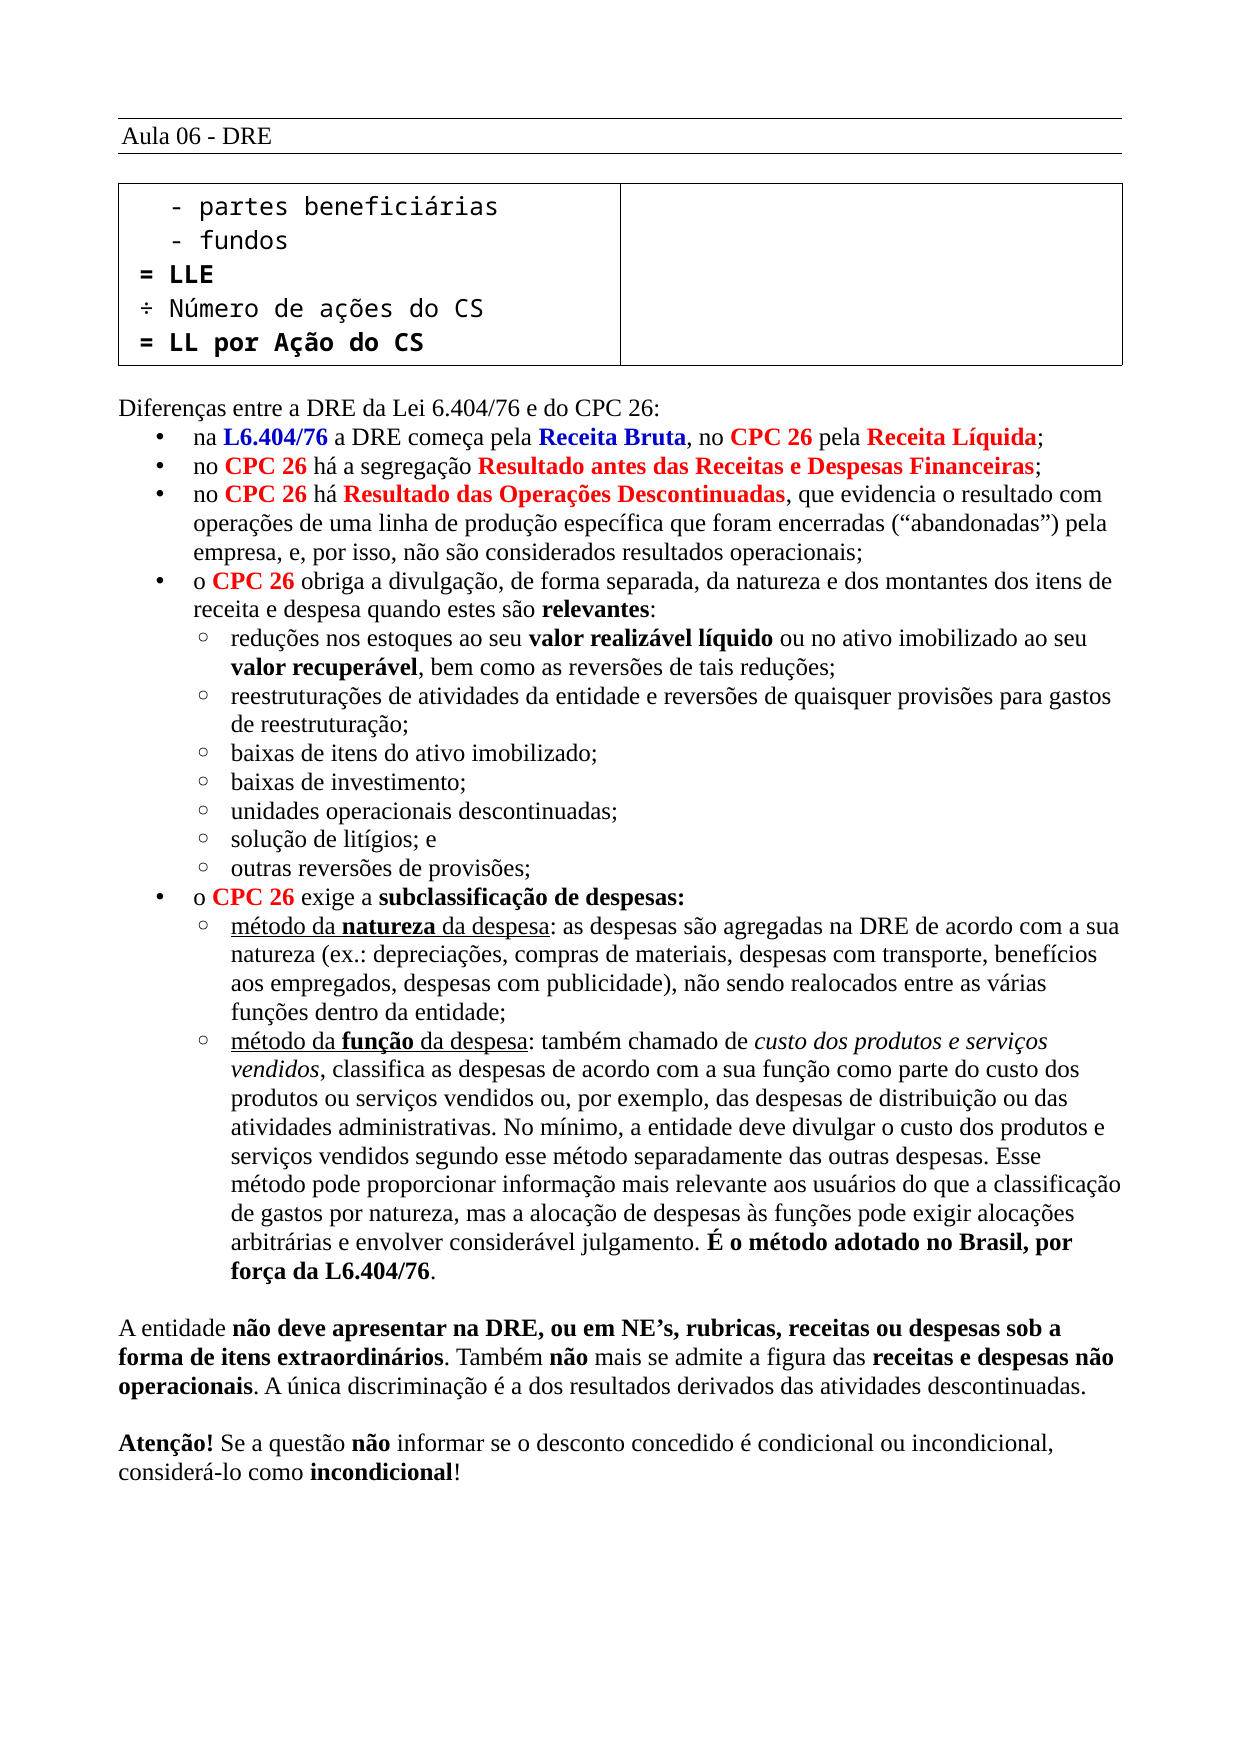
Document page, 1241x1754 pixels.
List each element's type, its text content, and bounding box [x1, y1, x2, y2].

list na L6.404/76 a DRE começa pela Receita Bruta, no CPC 26 pela Receita Líquida; [156, 422, 1122, 451]
table_cell [621, 184, 1122, 364]
list reduções nos estoques ao seu valor realizável líquido ou no ativo imobilizado ao seu valor recuperável, bem como as reversões de tais reduções; [193, 623, 1122, 681]
list baixas de itens do ativo imobilizado; [193, 738, 1122, 767]
list solução de litígios; e [193, 824, 1122, 853]
list o CPC 26 obriga a divulgação, de forma separada, da natureza e dos montantes dos itens de receita e despesa quando estes são relevantes: [156, 566, 1122, 623]
text Atenção! Se a questão não informar se o desconto concedido é condicional ou incondicional, considerá-lo como incondicional! [118, 1428, 1122, 1486]
list baixas de investimento; [193, 767, 1122, 796]
list no CPC 26 há Resultado das Operações Descontinuadas, que evidencia o resultado com operações de uma linha de produção específica que foram encerradas (“abandonadas”) pela empresa, e, por isso, não são considerados resultados operacionais; [156, 479, 1122, 566]
list unidades operacionais descontinuadas; [193, 796, 1122, 824]
list método da função da despesa: também chamado de custo dos produtos e serviços vendidos, classifica as despesas de acordo com a sua função como parte do custo dos produtos ou serviços vendidos ou, por exemplo, das despesas de distribuição ou das atividades administrativas. No mínimo, a entidade deve divulgar o custo dos produtos e serviços vendidos segundo esse método separadamente das outras despesas. Esse método pode proporcionar informação mais relevante aos usuários do que a classificação de gastos por natureza, mas a alocação de despesas às funções pode exigir alocações arbitrárias e envolver considerável julgamento. É o método adotado no Brasil, por força da L6.404/76. [193, 1026, 1122, 1284]
list método da natureza da despesa: as despesas são agregadas na DRE de acordo com a sua natureza (ex.: depreciações, compras de materiais, despesas com transporte, benefícios aos empregados, despesas com publicidade), não sendo realocados entre as várias funções dentro da entidade; [193, 911, 1122, 1026]
table_cell - partes beneficiárias - fundos = LLE ÷ Número de ações do CS = LL por Ação do CS [119, 184, 620, 364]
list reestruturações de atividades da entidade e reversões de quaisquer provisões para gastos de reestruturação; [193, 681, 1122, 738]
text Diferenças entre a DRE da Lei 6.404/76 e do CPC 26: [118, 393, 1122, 422]
list outras reversões de provisões; [193, 853, 1122, 882]
list o CPC 26 exige a subclassificação de despesas: [156, 882, 1122, 911]
text A entidade não deve apresentar na DRE, ou em NE’s, rubricas, receitas ou despesas sob a forma de itens extraordinários. Também não mais se admite a figura das receitas e despesas não operacionais. A única discriminação é a dos resultados derivados das atividades descontinuadas. [118, 1313, 1122, 1399]
list no CPC 26 há a segregação Resultado antes das Receitas e Despesas Financeiras; [156, 451, 1122, 479]
